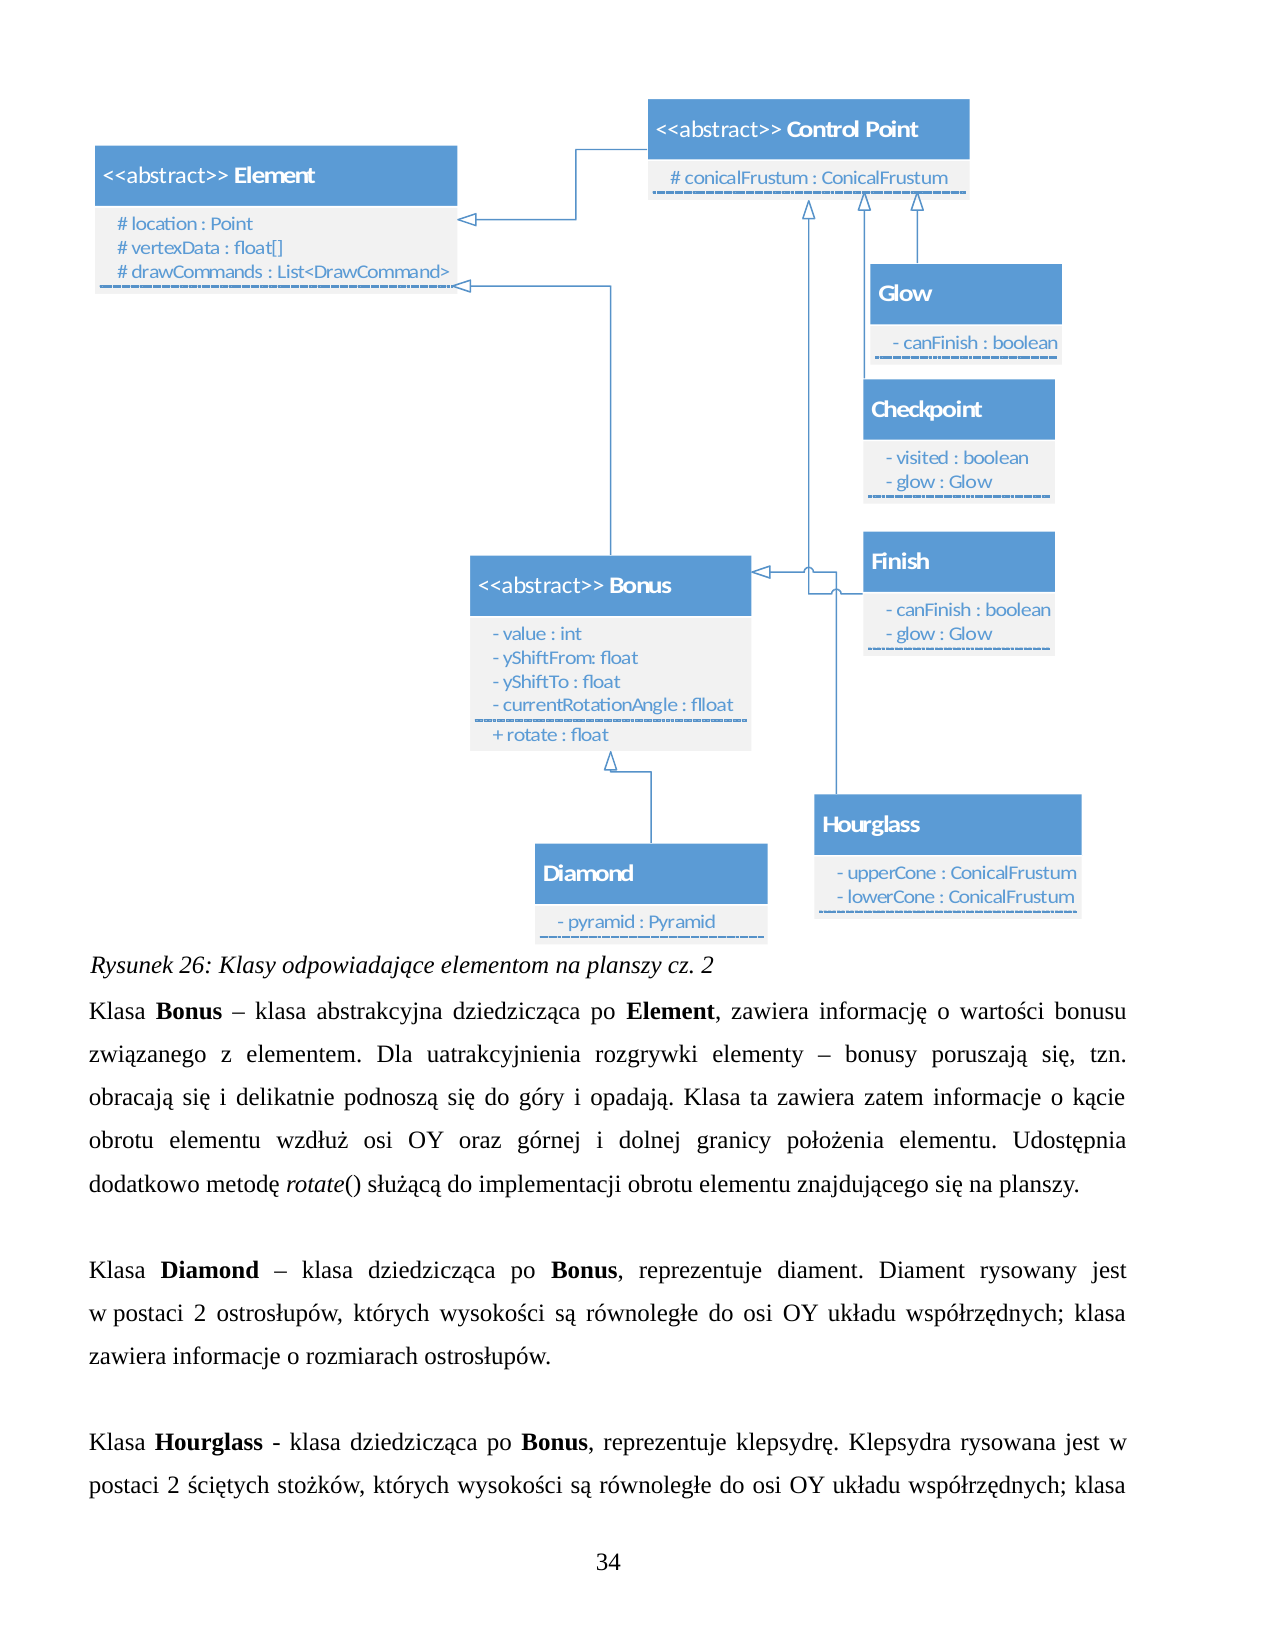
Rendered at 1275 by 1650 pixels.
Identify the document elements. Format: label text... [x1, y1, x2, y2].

text Klasa Hourglass - klasa dziedzicząca po Bonus, reprezentuje klepsydrę. Klepsydra rysowana jest w postaci 2 ściętych stożków, których wysokości są równoległe do osi OY układu współrzędnych; klasa [88, 1427, 1127, 1499]
text Rysunek 26: Klasy odpowiadające elementom na planszy cz. 2 [90, 948, 1091, 979]
text Klasa Bonus – klasa abstrakcyjna dziedzicząca po Element, zawiera informację o wartości bonusu związanego z elementem. Dla uatrakcyjnienia rozgrywki elementy – bonusy poruszają się, tzn. obracają się i delikatnie podnoszą się do góry i opadają. Klasa ta zawiera zatem informacje o kącie obrotu elementu wzdłuż osi OY oraz górnej i dolnej granicy położenia elementu. Udostępnia dodatkowo metodę rotate() służącą do implementacji obrotu elementu znajdującego się na planszy. [88, 996, 1127, 1197]
text Klasa Diamond – klasa dziedzicząca po Bonus, reprezentuje diament. Diament rysowany jest w postaci 2 ostrosłupów, których wysokości są równoległe do osi OY układu współrzędnych; klasa zawiera informacje o rozmiarach ostrosłupów. [88, 1255, 1127, 1370]
